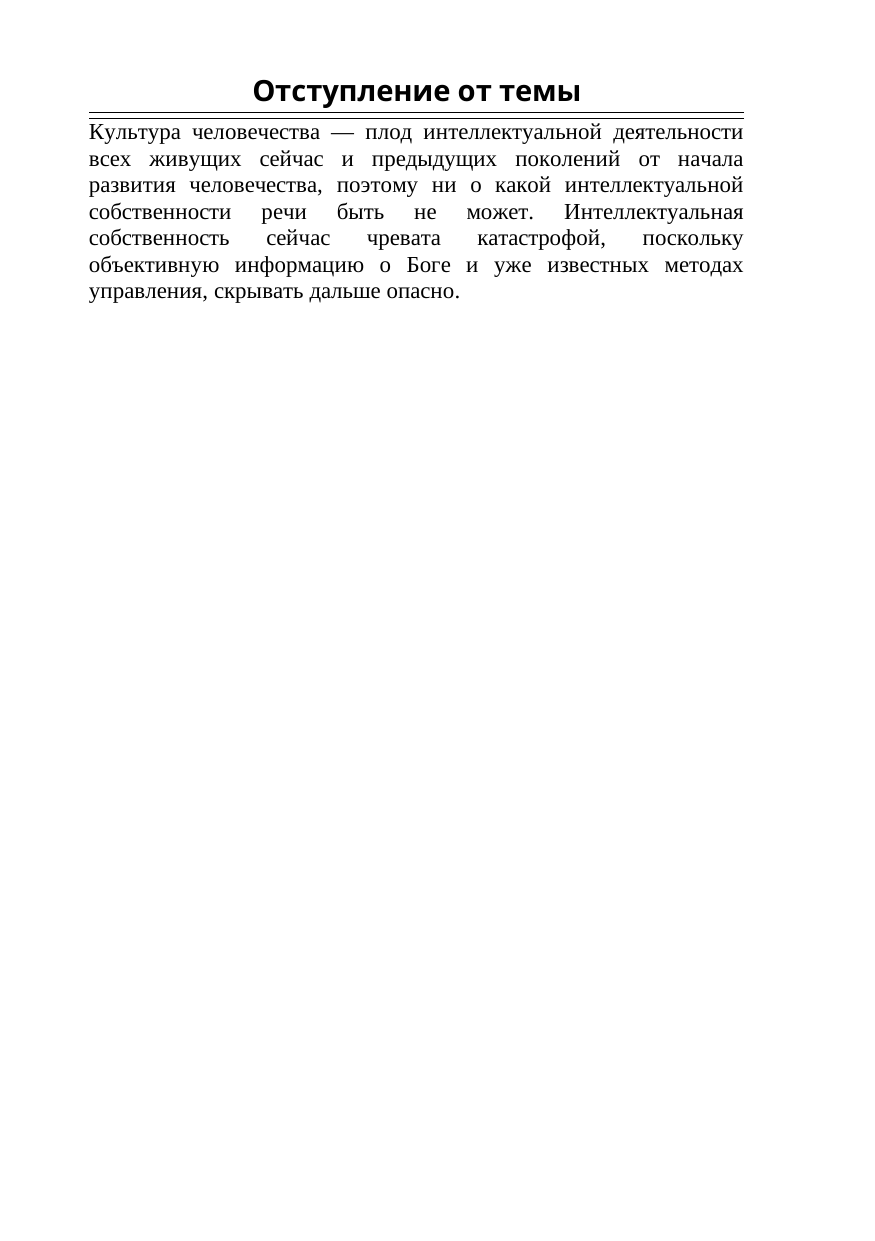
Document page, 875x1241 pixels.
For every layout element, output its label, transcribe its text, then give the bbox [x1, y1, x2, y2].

text Культура человечества — плод интеллектуальной деятельности всех живущих сейчас и предыдущих поколений от начала развития человечества, поэтому ни о какой интеллектуальной собственности речи быть не может. Интеллектуальная собственность сейчас чревата катастрофой, поскольку объективную информацию о Боге и уже известных методах управления, скрывать дальше опасно. [89, 119, 744, 304]
